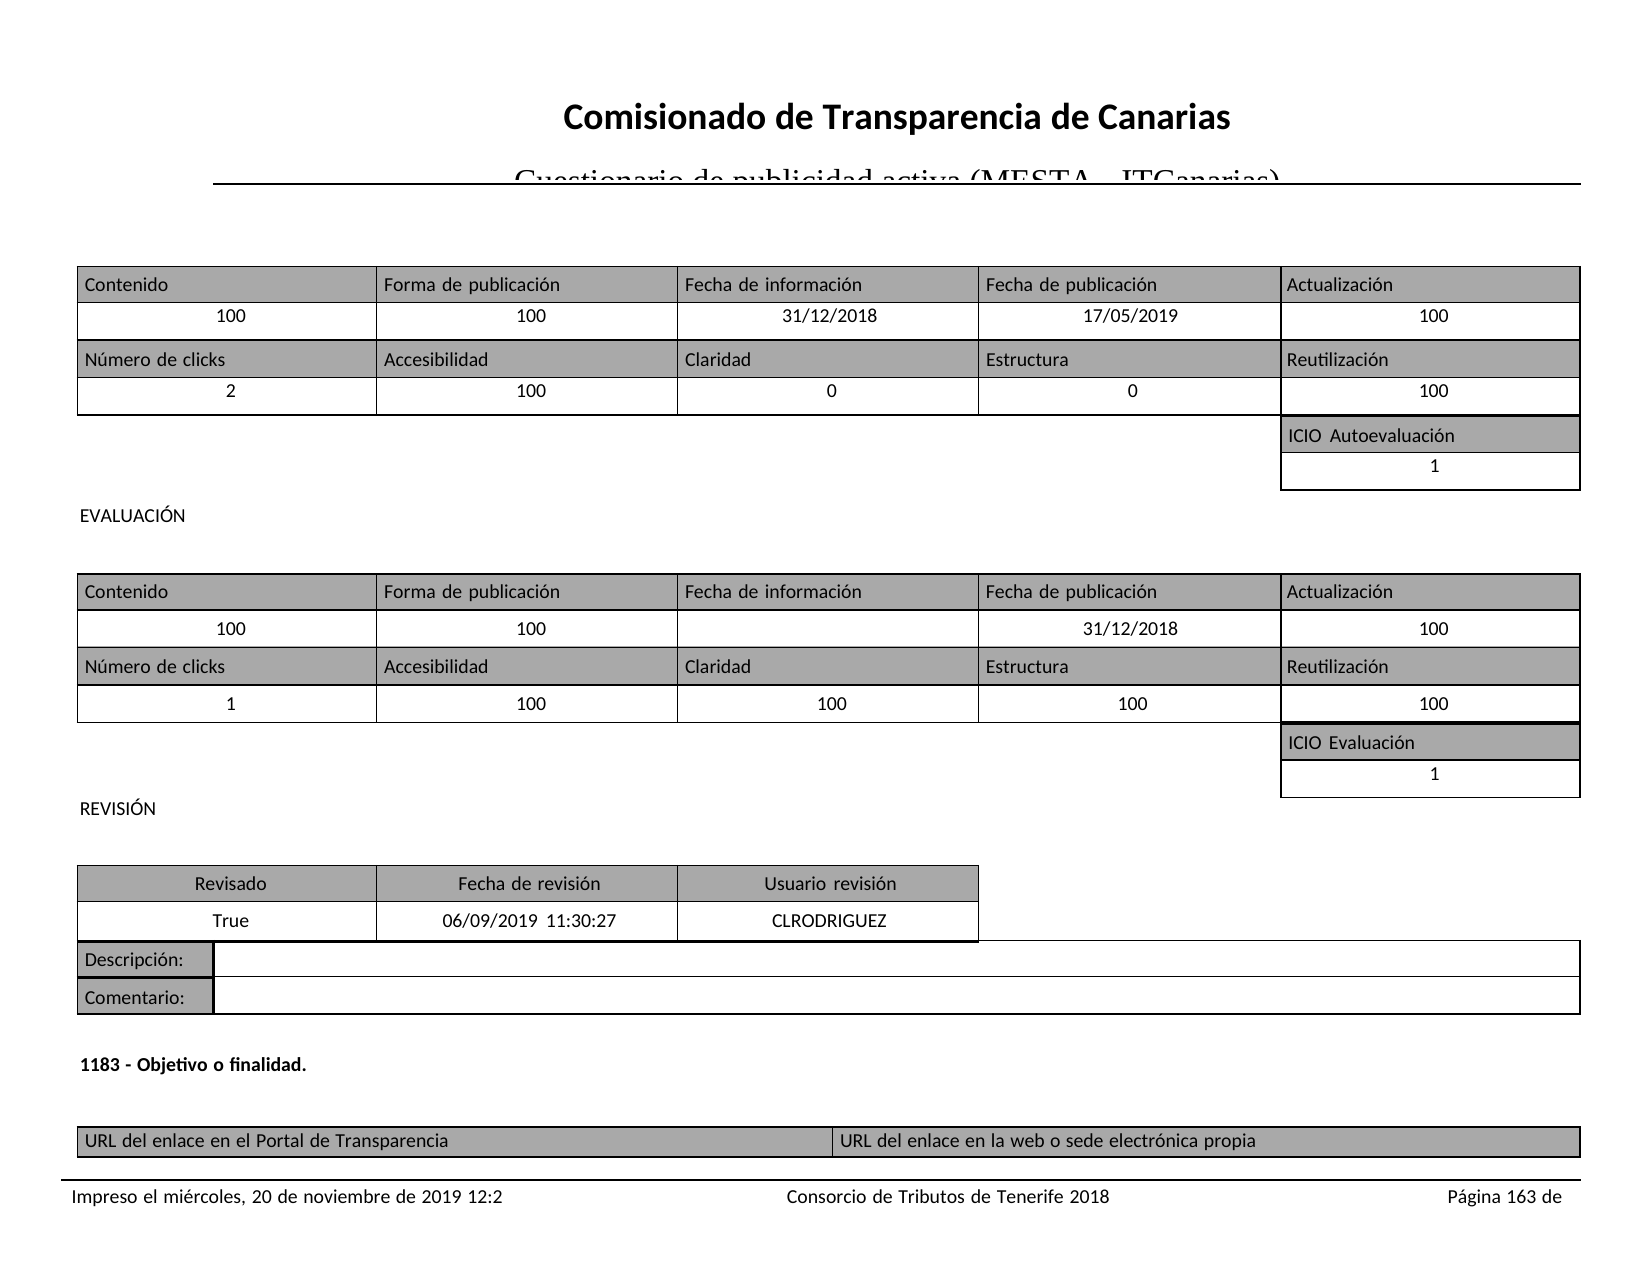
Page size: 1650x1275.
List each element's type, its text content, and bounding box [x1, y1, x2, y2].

table_cell 06/09/2019 11:30:27 [377, 902, 677, 940]
table_cell Estructura [979, 648, 1280, 684]
table_cell True [78, 902, 376, 940]
table_cell [678, 611, 978, 646]
table_cell Número de clicks [78, 648, 376, 684]
table_cell 100 [1282, 303, 1579, 339]
table_header Forma de publicación [377, 575, 677, 609]
table_cell 100 [78, 303, 376, 339]
table_cell [215, 941, 1579, 976]
table_header Fecha de información [678, 575, 978, 609]
table_header URL del enlace en el Portal de Transparencia [78, 1128, 832, 1156]
table_header Revisado [78, 866, 376, 901]
table_cell 100 [1282, 611, 1579, 646]
table_cell 100 [377, 611, 677, 646]
table_cell 100 [377, 378, 677, 414]
table_cell Claridad [678, 341, 978, 377]
table_cell Claridad [678, 648, 978, 684]
table_cell 100 [979, 686, 1280, 721]
table_header Actualización [1282, 575, 1579, 609]
table_header Fecha de publicación [979, 575, 1280, 609]
table_cell Estructura [979, 341, 1280, 377]
table_cell 17/05/2019 [979, 303, 1280, 339]
table_cell 2 [78, 378, 376, 414]
table_cell [77, 416, 1280, 489]
table_cell 100 [377, 686, 677, 721]
table_cell 1 [1282, 761, 1579, 796]
table_cell 100 [678, 686, 978, 721]
table_header Forma de publicación [377, 267, 677, 302]
table_cell 0 [678, 378, 978, 414]
table_cell 100 [1282, 686, 1579, 721]
table_cell Reutilización [1282, 648, 1579, 684]
table_cell 31/12/2018 [979, 611, 1280, 646]
table_header Usuario revisión [678, 866, 978, 901]
table_cell 1 [1282, 453, 1579, 489]
table_cell ICIO Autoevaluación [1282, 417, 1579, 452]
table_cell ICIO Evaluación [1282, 725, 1579, 759]
table_cell 100 [1282, 378, 1579, 414]
table_cell Número de clicks [78, 341, 376, 377]
table_cell Accesibilidad [377, 341, 677, 377]
table_header [979, 865, 1580, 940]
table_cell 31/12/2018 [678, 303, 978, 339]
table_cell [215, 977, 1579, 1013]
text 1183 - Objetivo o finalidad. [79, 1052, 1594, 1077]
table_cell Accesibilidad [377, 648, 677, 684]
table_header Fecha de información [678, 267, 978, 302]
table_cell 0 [979, 378, 1280, 414]
table_cell 100 [377, 303, 677, 339]
table_header URL del enlace en la web o sede electrónica propia [833, 1128, 1579, 1156]
table_cell 1 [78, 686, 376, 721]
table_header Fecha de publicación [979, 267, 1280, 302]
table_cell Comentario: [78, 979, 212, 1013]
table_header Fecha de revisión [377, 866, 677, 901]
table_cell [77, 723, 1280, 796]
table_cell Reutilización [1282, 341, 1579, 377]
table_cell 100 [78, 611, 376, 646]
table_cell CLRODRIGUEZ [678, 902, 978, 940]
table_header Contenido [78, 267, 376, 302]
table_header Contenido [78, 575, 376, 609]
text REVISIÓN [79, 798, 1594, 819]
table_cell Descripción: [78, 943, 212, 976]
text EVALUACIÓN [79, 503, 1594, 528]
table_header Actualización [1282, 267, 1579, 302]
